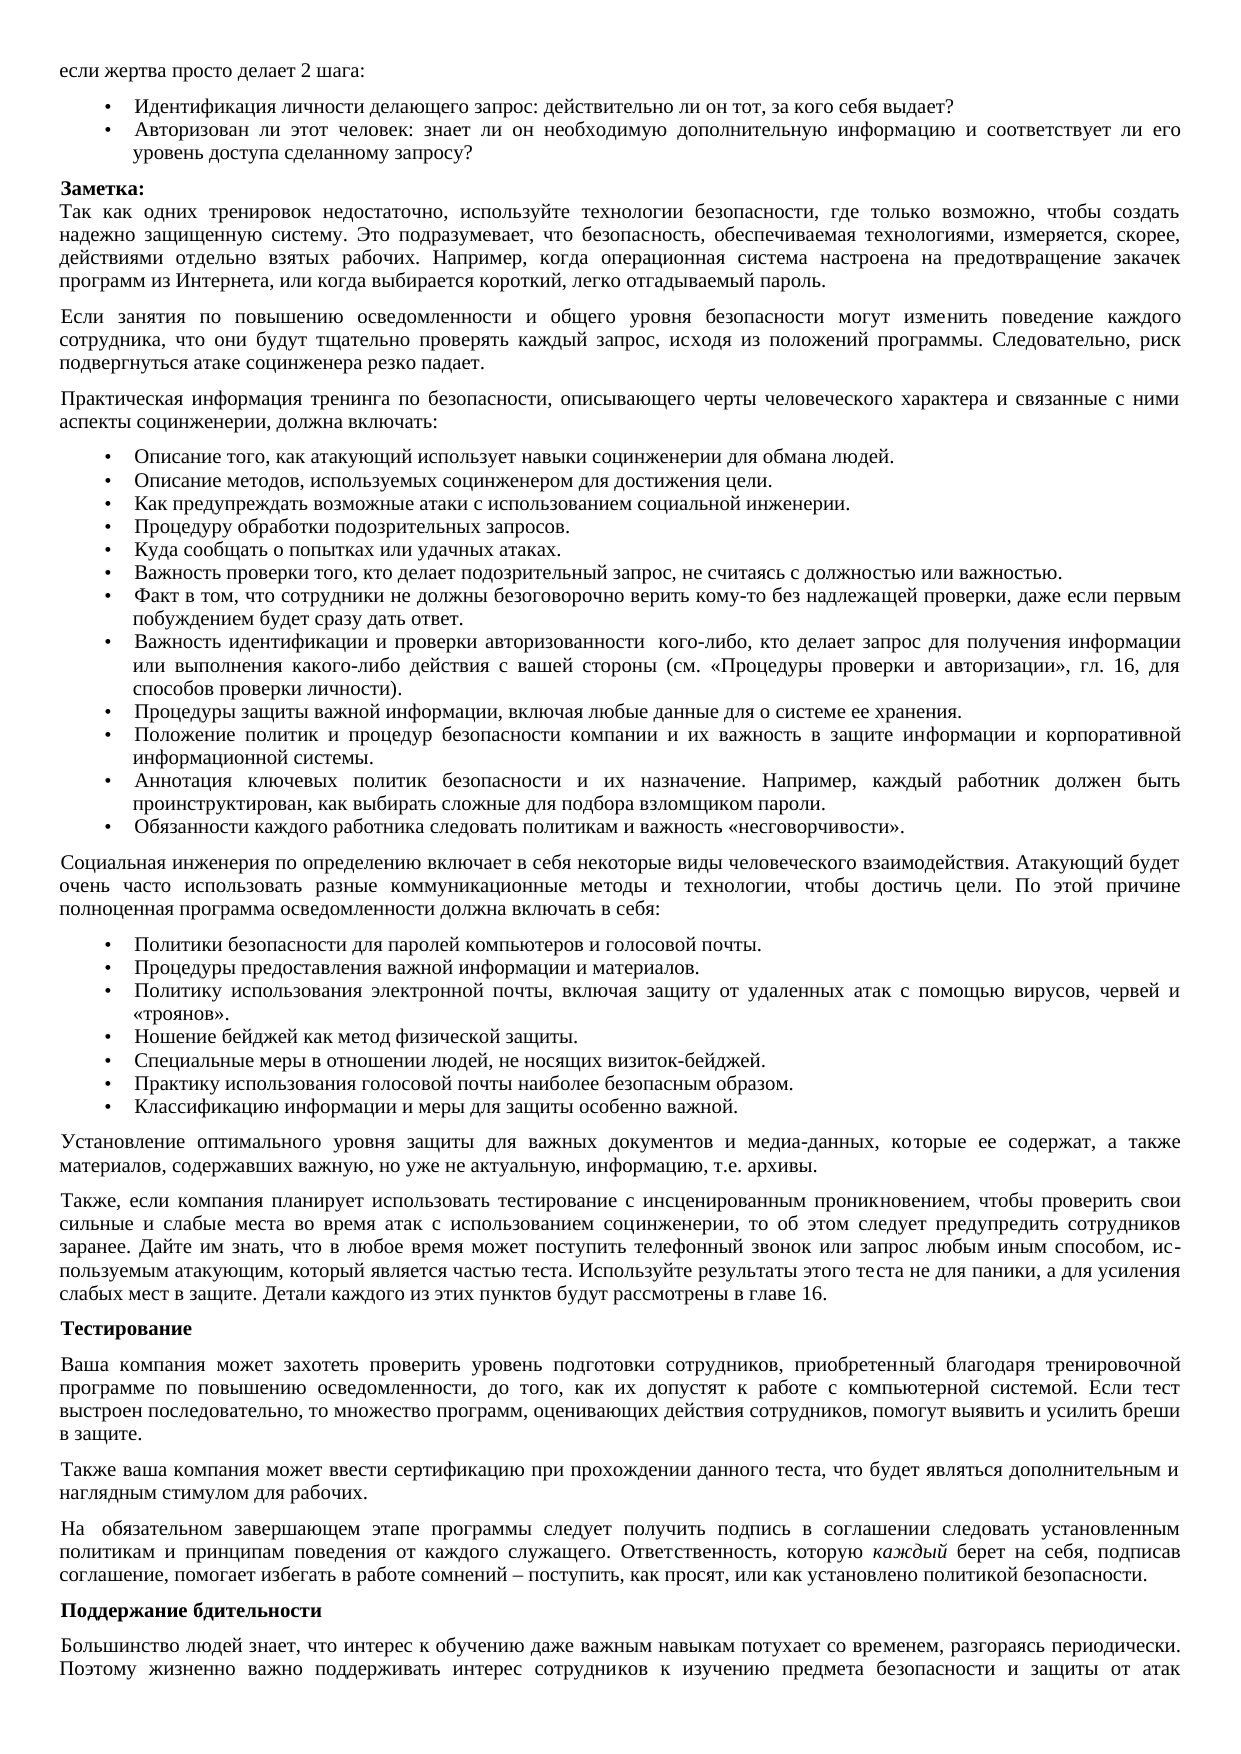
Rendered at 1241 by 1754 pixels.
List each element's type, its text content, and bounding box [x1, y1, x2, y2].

text Установление оптимального уровня защиты для важных документов и медиа-данных, ко­торые ее содержат, а также материалов, содержавших важную, но уже не актуальную, ин­формацию, т.е. архивы. [59, 1130, 1181, 1177]
text Поддержание бдительности [59, 1598, 1181, 1622]
list Авторизован ли этот человек: знает ли он необходимую дополнительную информа­цию и соответствует ли его уровень доступа сделанному запросу? [103, 118, 1181, 164]
list Практику использования голосовой почты наиболее безопасным образом. [103, 1072, 1181, 1095]
text Практическая информация тренинга по безопасности, описывающего черты человеческого характера и связанные с ними аспекты социнженерии, должна включать: [59, 387, 1181, 433]
list Важность идентификации и проверки авторизованности кого-либо, кто делает запрос для получения информации или выполнения какого-либо действия с вашей стороны (см. «Процедуры проверки и авторизации», гл. 16, для способов проверки личности). [103, 630, 1181, 700]
list Специальные меры в отношении людей, не носящих визиток-бейджей. [103, 1048, 1181, 1072]
list Ношение бейджей как метод физической защиты. [103, 1025, 1181, 1048]
list Описание того, как атакующий использует навыки социнженерии для обмана лю­дей. [103, 445, 1181, 468]
text На обязательном завершающем этапе программы следует получить подпись в соглашении следовать установленным политикам и принципам поведения от каждого служащего. Ответ­ственность, которую каждый берет на себя, подписав соглашение, помогает избегать в рабо­те сомнений – поступить, как просят, или как установлено политикой безопасности. [59, 1517, 1181, 1586]
list Классификацию информации и меры для защиты особенно важной. [103, 1095, 1181, 1118]
list Процедуры защиты важной информации, включая любые данные для о системе ее хранения. [103, 700, 1181, 723]
text Большинство людей знает, что интерес к обучению даже важным навыкам потухает со вре­менем, разгораясь периодически. Поэтому жизненно важно поддерживать интерес сотрудни­ков к изучению предмета безопасности и защиты от атак [59, 1634, 1181, 1680]
text Ваша компания может захотеть проверить уровень подготовки сотрудников, приобретен­ный благодаря тренировочной программе по повышению осведомленности, до того, как их допустят к работе с компьютерной системой. Если тест выстроен последовательно, то мно­жество программ, оценивающих действия сотрудников, помогут выявить и усилить бреши в защите. [59, 1353, 1181, 1445]
text Социальная инженерия по определению включает в себя некоторые виды человеческого взаимодействия. Атакующий будет очень часто использовать разные коммуникационные ме­тоды и технологии, чтобы достичь цели. По этой причине полноценная программа осведом­ленности должна включать в себя: [59, 851, 1181, 920]
list Как предупреждать возможные атаки с использованием социальной инженерии. [103, 492, 1181, 515]
list Аннотация ключевых политик безопасности и их назначение. Например, каждый работник должен быть проинструктирован, как выбирать сложные для подбора взлом­щиком пароли. [103, 769, 1181, 815]
list Описание методов, используемых социнженером для достижения цели. [103, 468, 1181, 492]
text Заметка: Так как одних тренировок недостаточно, используйте технологии безопасности, где только возможно, чтобы создать надежно защищенную систему. Это подразумевает, что безопас­ность, обеспечиваемая технологиями, измеряется, скорее, действиями отдельно взятых рабо­чих. Например, когда операционная система настроена на предотвращение закачек программ из Интернета, или когда выбирается короткий, легко отгадываемый пароль. [59, 177, 1181, 292]
list Идентификация личности делающего запрос: действительно ли он тот, за кого себя выдает? [103, 95, 1181, 118]
list Факт в том, что сотрудники не должны безоговорочно верить кому-то без надлежа­щей проверки, даже если первым побуждением будет сразу дать ответ. [103, 584, 1181, 630]
list Процедуры предоставления важной информации и материалов. [103, 956, 1181, 979]
list Обязанности каждого работника следовать политикам и важность «несговорчиво­сти». [103, 815, 1181, 838]
list Положение политик и процедур безопасности компании и их важность в защите ин­формации и корпоративной информационной системы. [103, 723, 1181, 769]
text Также, если компания планирует использовать тестирование с инсценированным проник­новением, чтобы проверить свои сильные и слабые места во время атак с использованием соц­инженерии, то об этом следует предупредить сотрудников заранее. Дайте им знать, что в любое время может поступить телефонный звонок или запрос любым иным способом, ис­пользуемым атакующим, который является частью теста. Используйте результаты этого те­ста не для паники, а для усиления слабых мест в защите. Детали каждого из этих пунктов будут рассмотрены в главе 16. [59, 1189, 1181, 1305]
text Тестирование [59, 1317, 1181, 1340]
text Если занятия по повышению осведомленности и общего уровня безопасности могут изме­нить поведение каждого сотрудника, что они будут тщательно проверять каждый запрос, ис­ходя из положений программы. Следовательно, риск подвергнуться атаке социнженера резко падает. [59, 305, 1181, 374]
list Политику использования электронной почты, включая защиту от удаленных атак с помощью вирусов, червей и «троянов». [103, 979, 1181, 1025]
text Также ваша компания может ввести сертификацию при прохождении данного теста, что будет являться дополнительным и наглядным стимулом для рабочих. [59, 1458, 1181, 1504]
list Важность проверки того, кто делает подозрительный запрос, не считаясь с должно­стью или важностью. [103, 561, 1181, 584]
list Политики безопасности для паролей компьютеров и голосовой почты. [103, 933, 1181, 956]
list Процедуру обработки подозрительных запросов. [103, 515, 1181, 538]
list Куда сообщать о попытках или удачных атаках. [103, 538, 1181, 561]
text если жертва просто делает 2 шага: [59, 59, 1181, 82]
